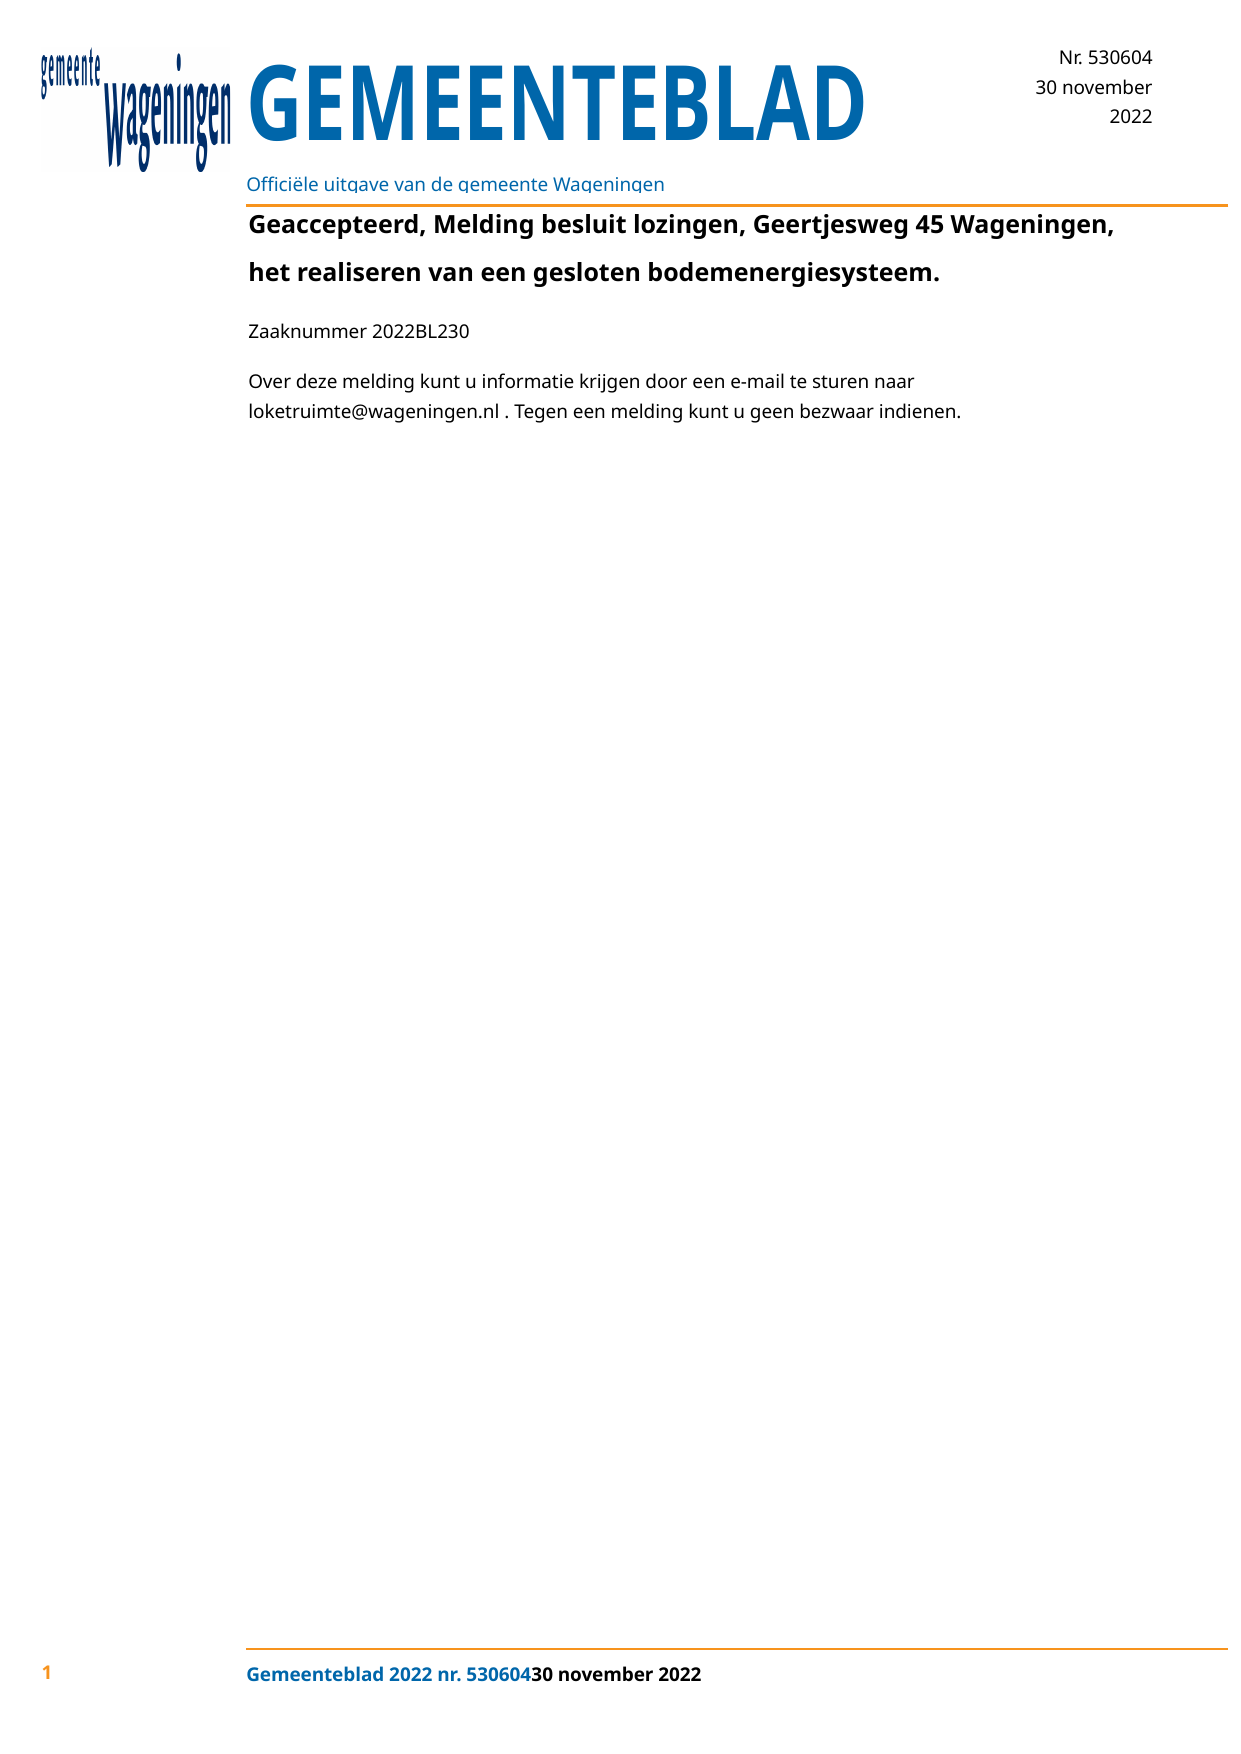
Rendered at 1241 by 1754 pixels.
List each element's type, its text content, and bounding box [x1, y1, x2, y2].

text Geaccepteerd, Melding besluit lozingen, Geertjesweg 45 Wageningen, het realiseren van een gesloten bodemenergiesysteem. [248, 207, 1152, 288]
text Zaaknummer 2022BL230 [248, 318, 1152, 344]
picture [41, 47, 231, 172]
text Over deze melding kunt u informatie krijgen door een e-mail te sturen naar loketruimte@wageningen.nl . Tegen een melding kunt u geen bezwaar indienen. [248, 368, 1152, 424]
